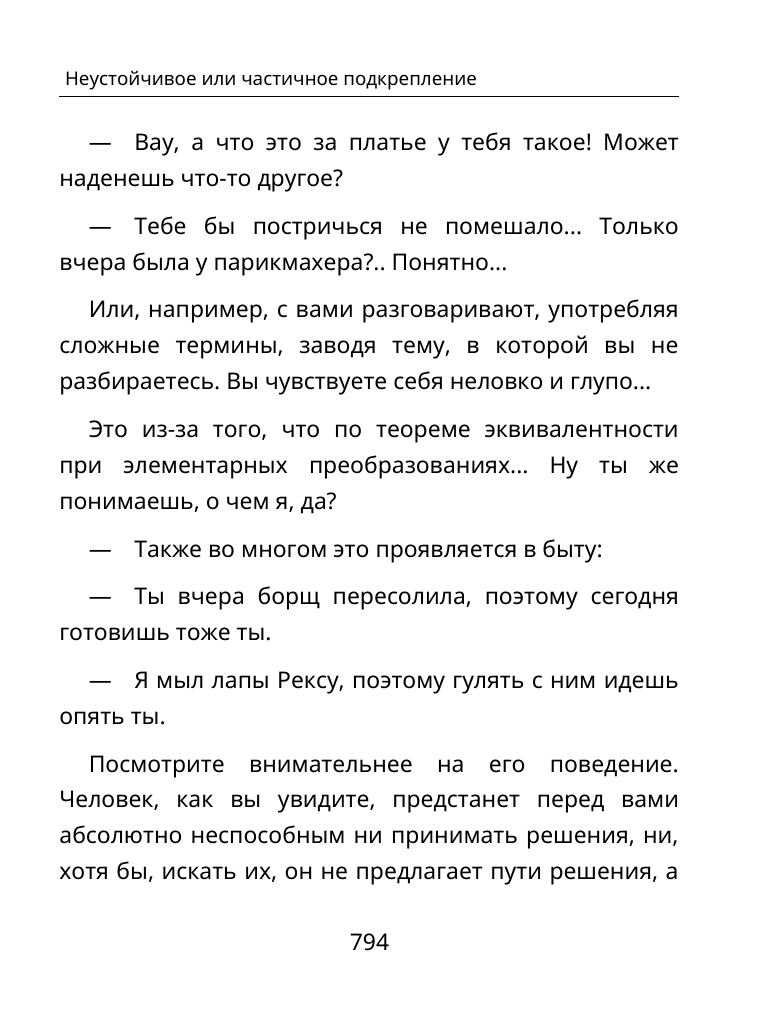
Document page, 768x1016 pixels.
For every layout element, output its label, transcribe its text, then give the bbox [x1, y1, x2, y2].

text Это из-за того, что по теореме эквивалентности при элементарных преобразованиях... Ну ты же понимаешь, о чем я, да? [59, 413, 679, 516]
list Я мыл лапы Рексу, поэтому гулять с ним идешь опять ты. [59, 664, 679, 731]
text Посмотрите внимательнее на его поведение. Человек, как вы увидите, предстанет перед вами абсолютно неспособным ни принимать решения, ни, хотя бы, искать их, он не предлагает пути решения, а [59, 747, 679, 887]
list Ты вчера борщ пересолила, поэтому сегодня готовишь тоже ты. [59, 580, 679, 647]
list Также во многом это проявляется в быту: [59, 532, 679, 564]
list Тебе бы постричься не помешало... Только вчера была у парикмахера?.. Понятно... [59, 210, 679, 277]
text Или, например, с вами разговаривают, употребляя сложные термины, заводя тему, в которой вы не разбираетесь. Вы чувствуете себя неловко и глупо... [59, 293, 679, 396]
list Вау, а что это за платье у тебя такое! Может наденешь что-то другое? [59, 126, 679, 193]
